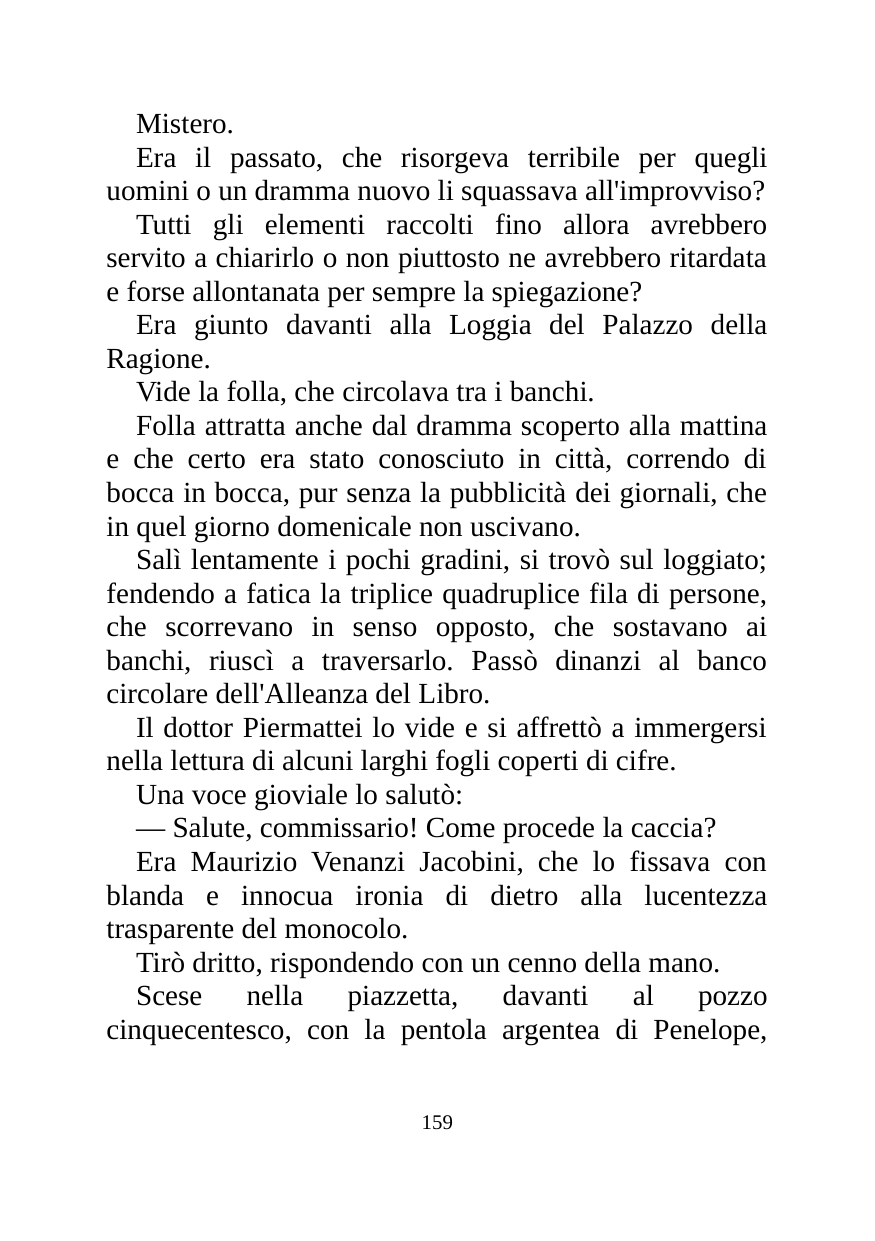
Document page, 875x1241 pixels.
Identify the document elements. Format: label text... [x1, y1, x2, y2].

text Era Maurizio Venanzi Jacobini, che lo fissava con blanda e innocua ironia di dietro alla lucentezza trasparente del monocolo. [106, 844, 768, 945]
text Era giunto davanti alla Loggia del Palazzo della Ragione. [106, 307, 768, 374]
text Folla attratta anche dal dramma scoperto alla mattina e che certo era stato conosciuto in città, correndo di bocca in bocca, pur senza la pubblicità dei giornali, che in quel giorno domenicale non uscivano. [106, 408, 768, 542]
text Una voce gioviale lo salutò: [106, 777, 768, 811]
text Tutti gli elementi raccolti fino allora avrebbero servito a chiarirlo o non piuttosto ne avrebbero ritardata e forse allontanata per sempre la spiegazione? [106, 207, 768, 307]
text Vide la folla, che circolava tra i banchi. [106, 374, 768, 408]
text Tirò dritto, rispondendo con un cenno della mano. [106, 945, 768, 978]
text Il dottor Piermattei lo vide e si affrettò a immergersi nella lettura di alcuni larghi fogli coperti di cifre. [106, 710, 768, 777]
text Era il passato, che risorgeva terribile per quegli uomini o un dramma nuovo li squassava all'improvviso? [106, 140, 768, 207]
text Mistero. [106, 106, 768, 140]
text Salì lentamente i pochi gradini, si trovò sul loggiato; fendendo a fatica la triplice quadruplice fila di persone, che scorrevano in senso opposto, che sostavano ai banchi, riuscì a traversarlo. Passò dinanzi al banco circolare dell'Alleanza del Libro. [106, 542, 768, 710]
text — Salute, commissario! Come procede la caccia? [106, 811, 768, 844]
text Scese nella piazzetta, davanti al pozzo cinquecentesco, con la pentola argentea di Penelope, [106, 978, 768, 1045]
